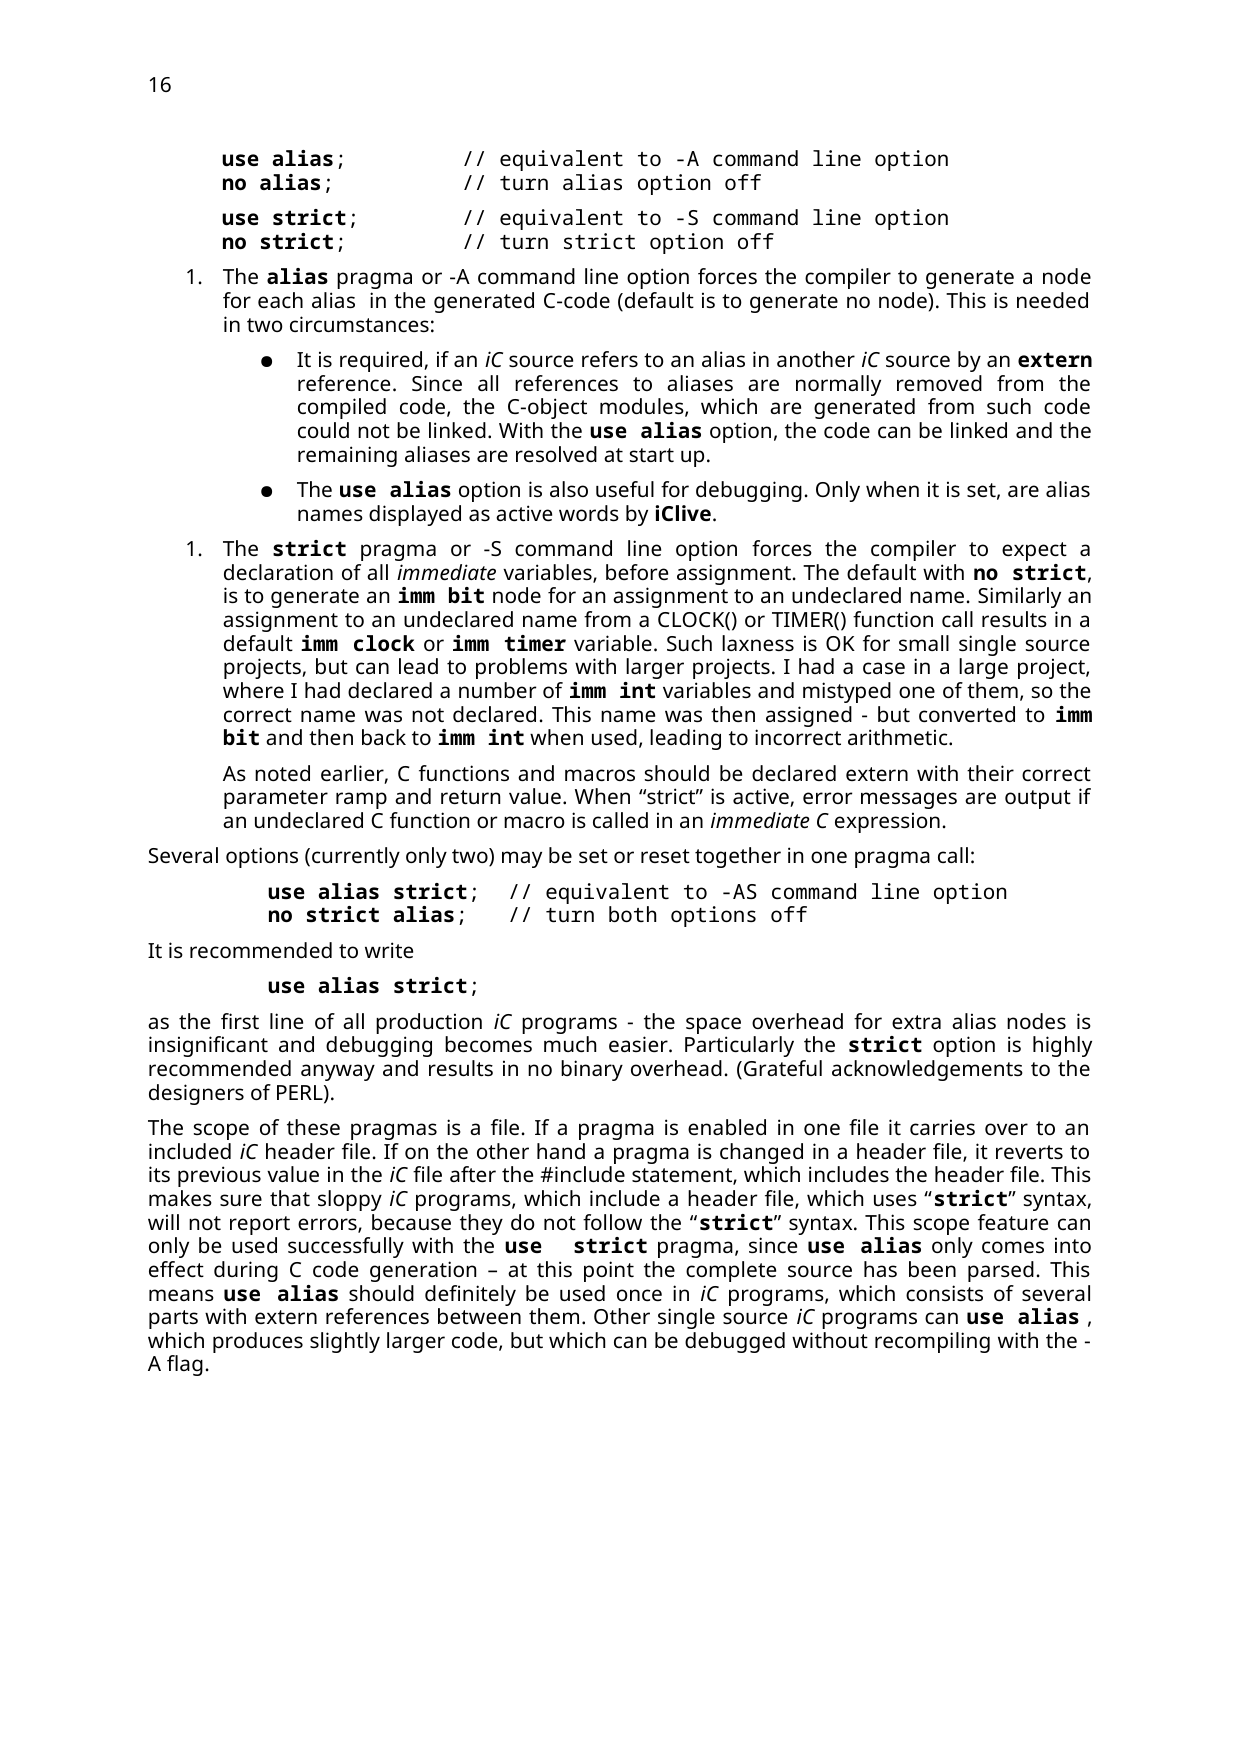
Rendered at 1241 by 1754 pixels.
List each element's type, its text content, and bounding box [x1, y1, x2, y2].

text use alias strict; [268, 975, 1092, 998]
text as the first line of all production iC programs - the space overhead for extra alias nodes is insignificant and debugging becomes much easier. Particularly the strict option is highly recommended anyway and results in no binary overhead. (Grateful acknowledgements to the designers of PERL). [148, 1010, 1092, 1105]
text use strict; // equivalent to -S command line option no strict; // turn strict option off [222, 207, 1092, 254]
list The use alias option is also useful for debugging. Only when it is set, are alias names displayed as active words by iClive. [259, 478, 1092, 526]
list As noted earlier, C functions and macros should be declared extern with their correct parameter ramp and return value. When “strict” is active, error messages are output if an undeclared C function or macro is called in an immediate C expression. [185, 762, 1092, 833]
text Several options (currently only two) may be set or reset together in one pragma call: [148, 845, 1092, 868]
text The scope of these pragmas is a file. If a pragma is enabled in one file it carries over to an included iC header file. If on the other hand a pragma is changed in a header file, it reverts to its previous value in the iC file after the #include statement, which includes the header file. This makes sure that sloppy iC programs, which include a header file, which uses “strict” syntax, will not report errors, because they do not follow the “strict” syntax. This scope feature can only be used successfully with the use strict pragma, since use alias only comes into effect during C code generation – at this point the complete source has been parsed. This means use alias should definitely be used once in iC programs, which consists of several parts with extern references between them. Other single source iC programs can use alias , which produces slightly larger code, but which can be debugged without recompiling with the -A flag. [148, 1117, 1092, 1377]
text use alias; // equivalent to -A command line option no alias; // turn alias option off [222, 148, 1092, 195]
list It is required, if an iC source refers to an alias in another iC source by an extern reference. Since all references to aliases are normally removed from the compiled code, the C-object modules, which are generated from such code could not be linked. With the use alias option, the code can be linked and the remaining aliases are resolved at start up. [259, 348, 1092, 467]
list The strict pragma or -S command line option forces the compiler to expect a declaration of all immediate variables, before assignment. The default with no strict, is to generate an imm bit node for an assignment to an undeclared name. Similarly an assignment to an undeclared name from a CLOCK() or TIMER() function call results in a default imm clock or imm timer variable. Such laxness is OK for small single source projects, but can lead to problems with larger projects. I had a case in a large project, where I had declared a number of imm int variables and mistyped one of them, so the correct name was not declared. This name was then assigned - but converted to imm bit and then back to imm int when used, leading to incorrect arithmetic. [185, 538, 1092, 750]
text It is recommended to write [148, 939, 1092, 963]
text use alias strict; // equivalent to -AS command line option no strict alias; // turn both options off [268, 880, 1092, 928]
list The alias pragma or -A command line option forces the compiler to generate a node for each alias in the generated C-code (default is to generate no node). This is needed in two circumstances: [185, 266, 1092, 337]
